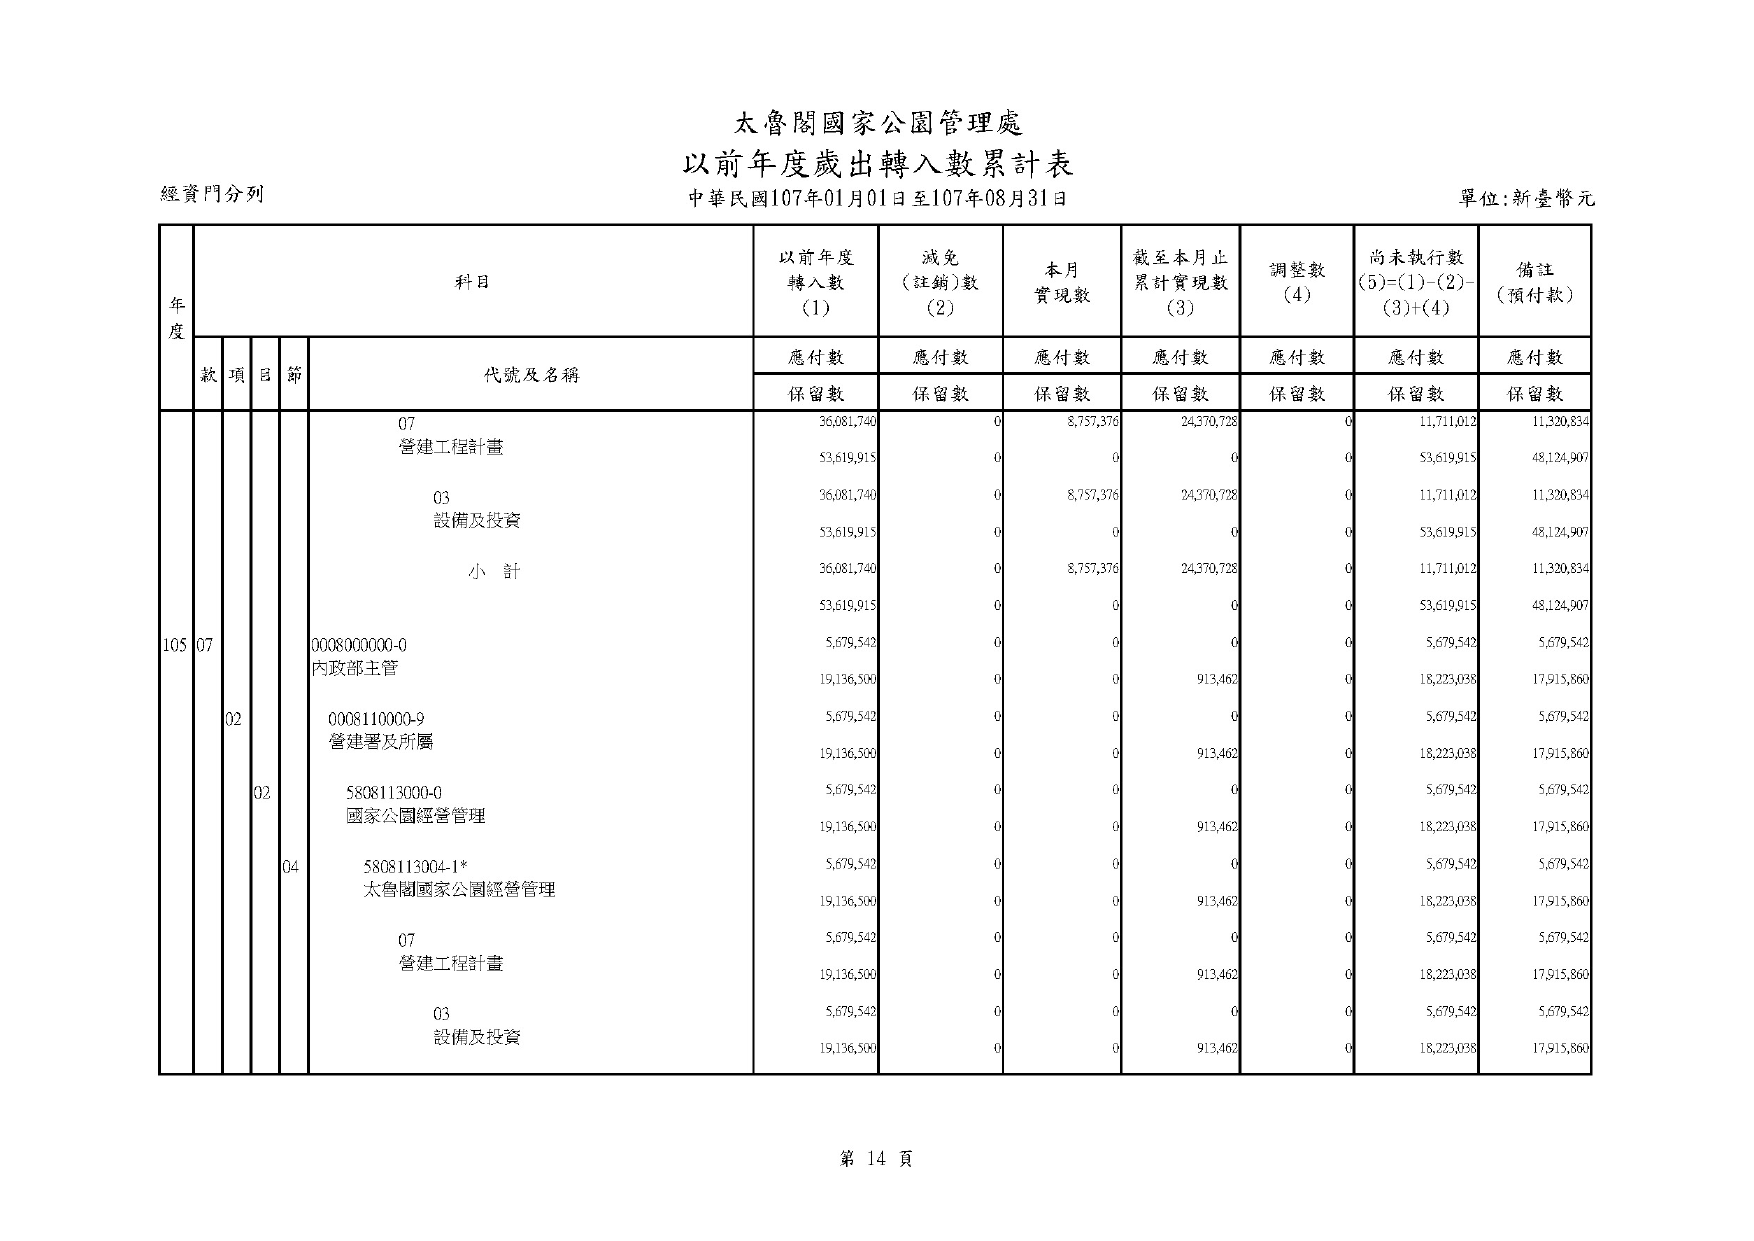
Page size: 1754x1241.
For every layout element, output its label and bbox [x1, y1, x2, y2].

picture [59, 59, 1695, 1216]
